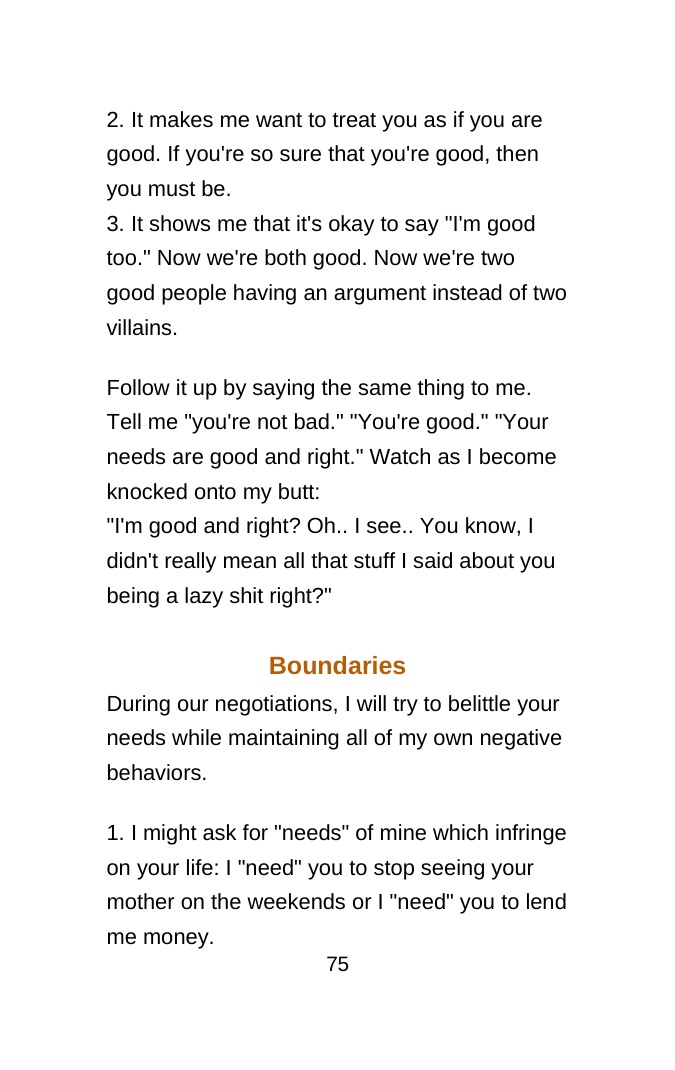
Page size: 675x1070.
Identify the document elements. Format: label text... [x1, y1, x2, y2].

text Follow it up by saying the same thing to me. Tell me "you're not bad." "You're good." "Your needs are good and right." Watch as I become knocked onto my butt: [106, 374, 568, 504]
text 2. It makes me want to treat you as if you are good. If you're so sure that you're good, then you must be. [106, 106, 568, 201]
text "I'm good and right? Oh.. I see.. You know, I didn't really mean all that stuff I said about you being a lazy shit right?" [106, 513, 568, 608]
text 1. I might ask for "needs" of mine which infringe on your life: I "need" you to stop seeing your mother on the weekends or I "need" you to lend me money. [106, 820, 568, 949]
subtitle Boundaries [106, 651, 568, 679]
text During our negotiations, I will try to belittle your needs while maintaining all of my own negative behaviors. [106, 690, 568, 785]
text 3. It shows me that it's okay to say "I'm good too." Now we're both good. Now we're two good people having an argument instead of two villains. [106, 211, 568, 340]
